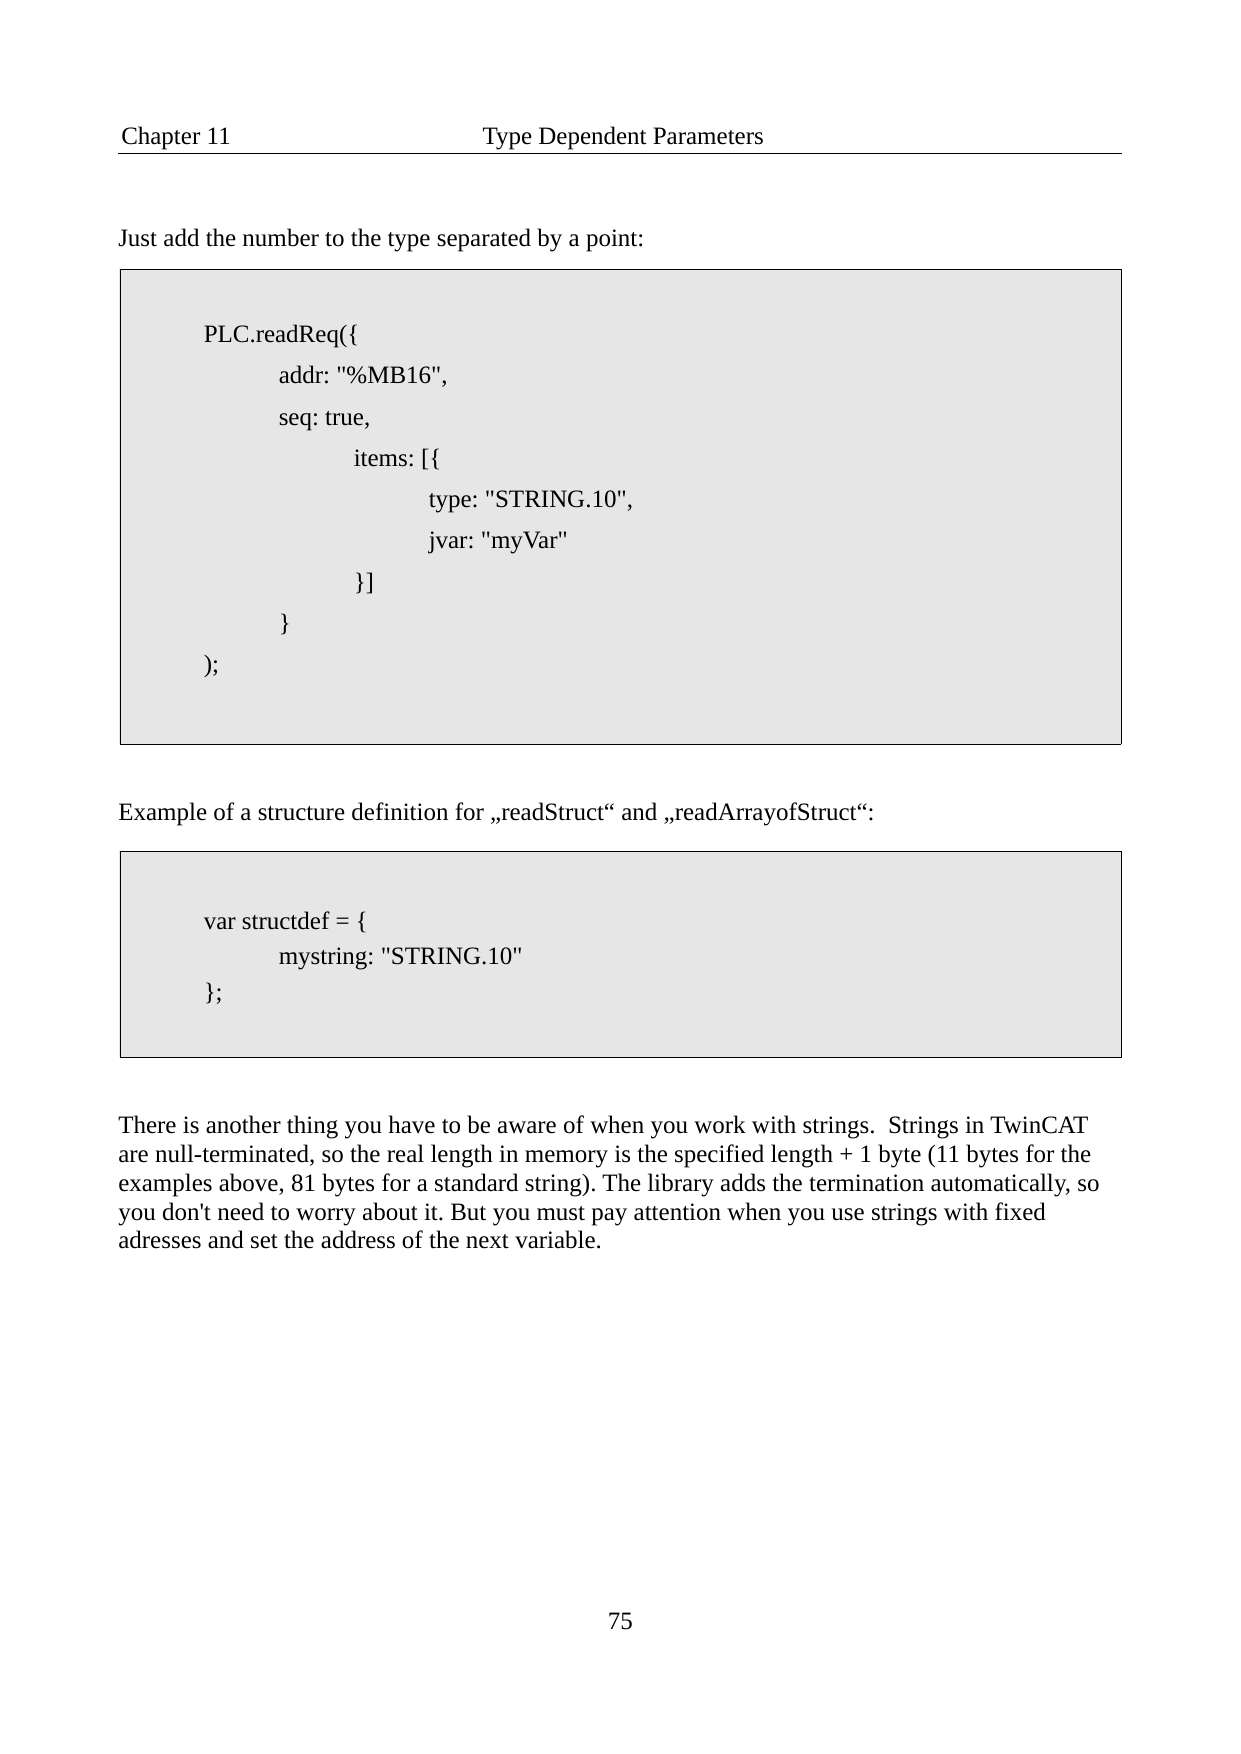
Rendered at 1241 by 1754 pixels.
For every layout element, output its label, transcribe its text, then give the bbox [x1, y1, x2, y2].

text items: [{ [128, 443, 1112, 472]
text seq: true, [128, 402, 1112, 430]
text type: "STRING.10", [128, 484, 1112, 513]
text There is another thing you have to be aware of when you work with strings. Strings in TwinCAT are null-terminated, so the real length in memory is the specified length + 1 byte (11 bytes for the examples above, 81 bytes for a standard string). The library adds the termination automatically, so you don't need to worry about it. But you must pay attention when you use strings with fixed adresses and set the address of the next variable. [118, 1111, 1122, 1254]
text var structdef = { mystring: "STRING.10" }; [128, 901, 1112, 1007]
text PLC.readReq({ [128, 319, 1112, 348]
text ); [128, 649, 1112, 678]
text addr: "%MB16", [128, 360, 1112, 389]
text } [128, 608, 1112, 637]
text }] [128, 567, 1112, 595]
text Example of a structure definition for „readStruct“ and „readArrayofStruct“: [118, 797, 1122, 826]
text Just add the number to the type separated by a point: [118, 223, 1122, 252]
text jvar: "myVar" [128, 525, 1112, 554]
